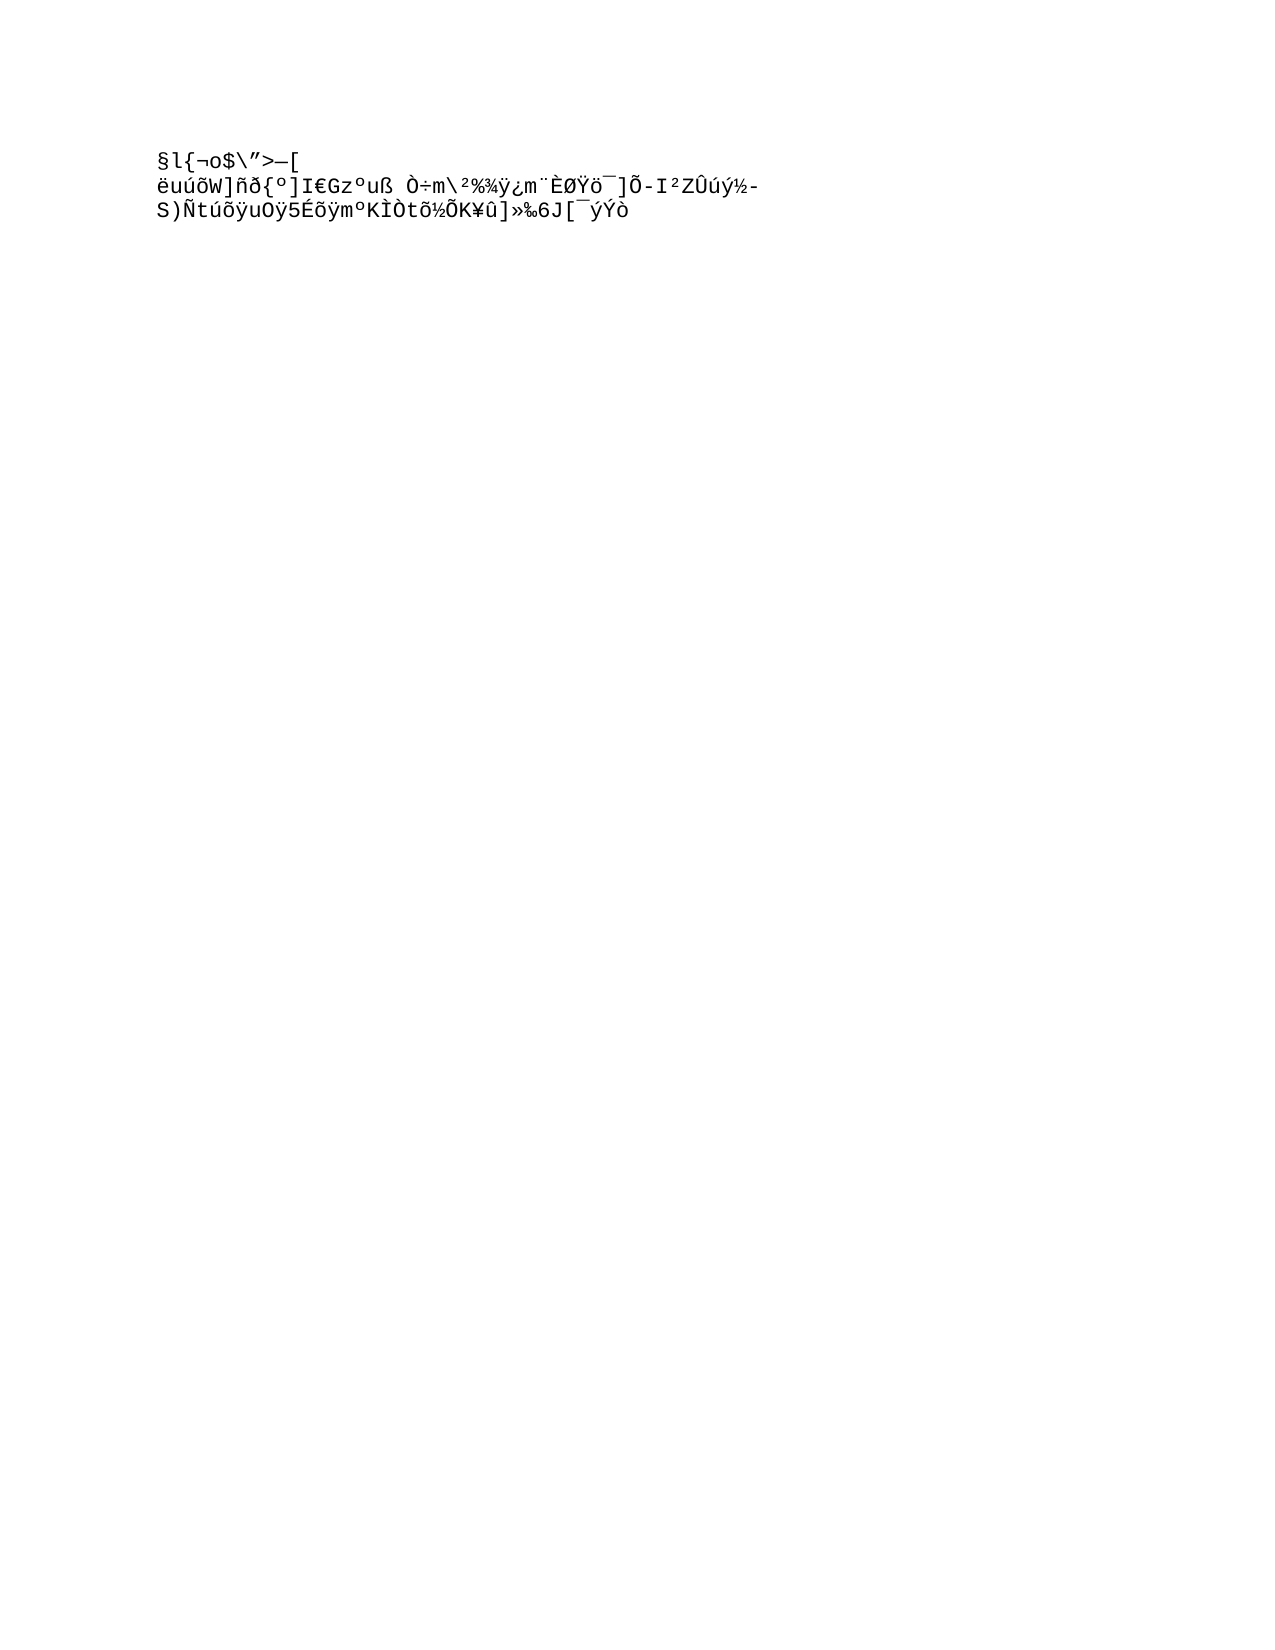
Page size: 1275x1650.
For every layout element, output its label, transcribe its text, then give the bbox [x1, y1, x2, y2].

text §l{¬o$\”>—[ ëuúõW]ñ­ð{º]I€Gzºuß Ò÷m\²%­¾ÿ¿m¨ÈØŸö¯]Õ-I²ZÛúý½-S)ÑtúõÿuOÿ5ÉõÿmºKÌÒtõ½ÕK¥û]»‰6J[¯ýÝ­ò [156, 150, 1118, 224]
